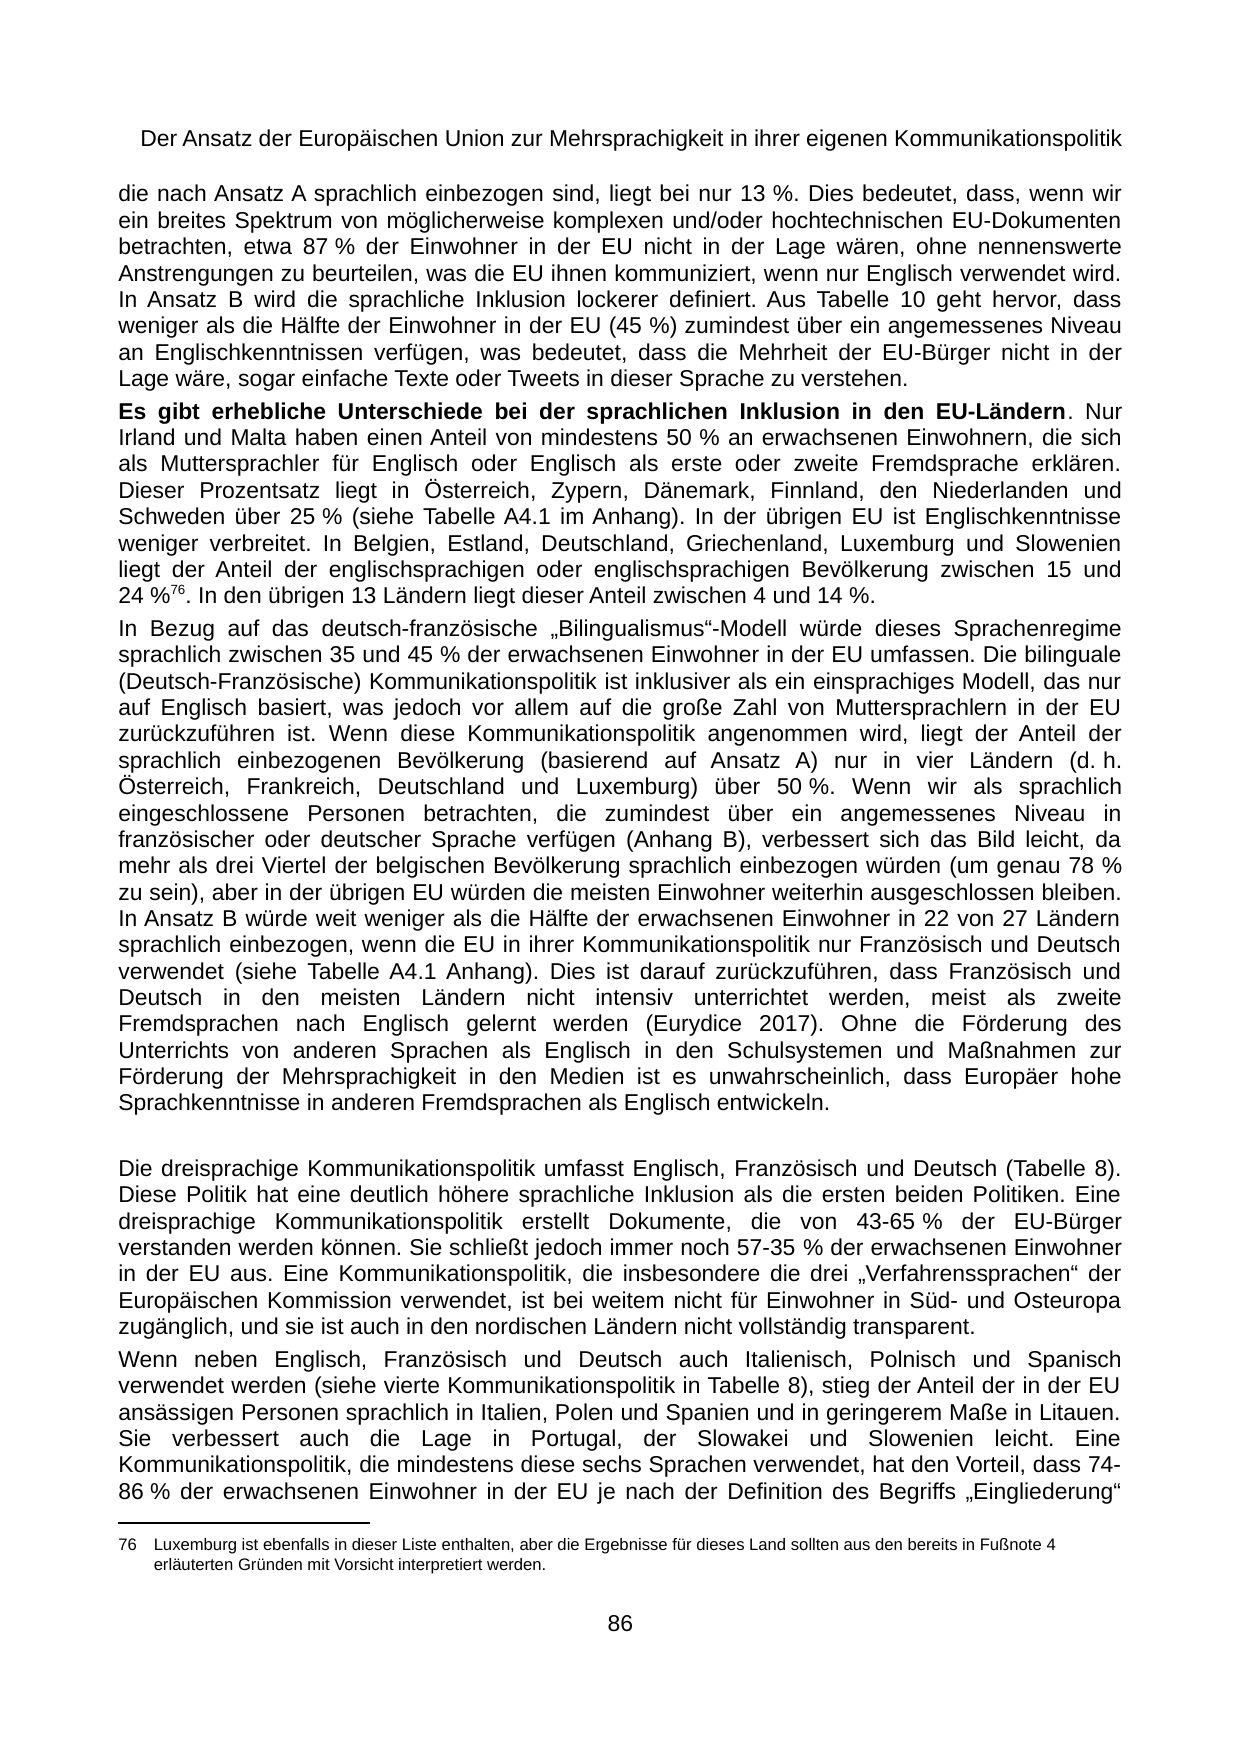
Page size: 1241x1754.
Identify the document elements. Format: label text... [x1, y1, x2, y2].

text die nach Ansatz A sprachlich einbezogen sind, liegt bei nur 13 %. Dies bedeutet, dass, wenn wir ein breites Spektrum von möglicherweise komplexen und/oder hochtechnischen EU-Dokumenten betrachten, etwa 87 % der Einwohner in der EU nicht in der Lage wären, ohne nennenswerte Anstrengungen zu beurteilen, was die EU ihnen kommuniziert, wenn nur Englisch verwendet wird. In Ansatz B wird die sprachliche Inklusion lockerer definiert. Aus Tabelle 10 geht hervor, dass weniger als die Hälfte der Einwohner in der EU (45 %) zumindest über ein angemessenes Niveau an Englischkenntnissen verfügen, was bedeutet, dass die Mehrheit der EU-Bürger nicht in der Lage wäre, sogar einfache Texte oder Tweets in dieser Sprache zu verstehen. [118, 180, 1122, 391]
text In Bezug auf das deutsch-französische „Bilingualismus“-Modell würde dieses Sprachenregime sprachlich zwischen 35 und 45 % der erwachsenen Einwohner in der EU umfassen. Die bilinguale (Deutsch-Französische) Kommunikationspolitik ist inklusiver als ein einsprachiges Modell, das nur auf Englisch basiert, was jedoch vor allem auf die große Zahl von Muttersprachlern in der EU zurückzuführen ist. Wenn diese Kommunikationspolitik angenommen wird, liegt der Anteil der sprachlich einbezogenen Bevölkerung (basierend auf Ansatz A) nur in vier Ländern (d. h. Österreich, Frankreich, Deutschland und Luxemburg) über 50 %. Wenn wir als sprachlich eingeschlossene Personen betrachten, die zumindest über ein angemessenes Niveau in französischer oder deutscher Sprache verfügen (Anhang B), verbessert sich das Bild leicht, da mehr als drei Viertel der belgischen Bevölkerung sprachlich einbezogen würden (um genau 78 % zu sein), aber in der übrigen EU würden die meisten Einwohner weiterhin ausgeschlossen bleiben. In Ansatz B würde weit weniger als die Hälfte der erwachsenen Einwohner in 22 von 27 Ländern sprachlich einbezogen, wenn die EU in ihrer Kommunikationspolitik nur Französisch und Deutsch verwendet (siehe Tabelle A4.1 Anhang). Dies ist darauf zurückzuführen, dass Französisch und Deutsch in den meisten Ländern nicht intensiv unterrichtet werden, meist als zweite Fremdsprachen nach Englisch gelernt werden (Eurydice 2017). Ohne die Förderung des Unterrichts von anderen Sprachen als Englisch in den Schulsystemen und Maßnahmen zur Förderung der Mehrsprachigkeit in den Medien ist es unwahrscheinlich, dass Europäer hohe Sprachkenntnisse in anderen Fremdsprachen als Englisch entwickeln. [118, 615, 1122, 1116]
text Die dreisprachige Kommunikationspolitik umfasst Englisch, Französisch und Deutsch (Tabelle 8). Diese Politik hat eine deutlich höhere sprachliche Inklusion als die ersten beiden Politiken. Eine dreisprachige Kommunikationspolitik erstellt Dokumente, die von 43-65 % der EU-Bürger verstanden werden können. Sie schließt jedoch immer noch 57-35 % der erwachsenen Einwohner in der EU aus. Eine Kommunikationspolitik, die insbesondere die drei „Verfahrenssprachen“ der Europäischen Kommission verwendet, ist bei weitem nicht für Einwohner in Süd- und Osteuropa zugänglich, und sie ist auch in den nordischen Ländern nicht vollständig transparent. [118, 1155, 1122, 1339]
text Luxemburg ist ebenfalls in dieser Liste enthalten, aber die Ergebnisse für dieses Land sollten aus den bereits in Fußnote 4 erläuterten Gründen mit Vorsicht interpretiert werden. [118, 1535, 1122, 1573]
text Es gibt erhebliche Unterschiede bei der sprachlichen Inklusion in den EU-Ländern. Nur Irland und Malta haben einen Anteil von mindestens 50 % an erwachsenen Einwohnern, die sich als Muttersprachler für Englisch oder Englisch als erste oder zweite Fremdsprache erklären. Dieser Prozentsatz liegt in Österreich, Zypern, Dänemark, Finnland, den Niederlanden und Schweden über 25 % (siehe Tabelle A4.1 im Anhang). In der übrigen EU ist Englischkenntnisse weniger verbreitet. In Belgien, Estland, Deutschland, Griechenland, Luxemburg und Slowenien liegt der Anteil der englischsprachigen oder englischsprachigen Bevölkerung zwischen 15 und 24 %. In den übrigen 13 Ländern liegt dieser Anteil zwischen 4 und 14 %. [118, 398, 1122, 608]
text Wenn neben Englisch, Französisch und Deutsch auch Italienisch, Polnisch und Spanisch verwendet werden (siehe vierte Kommunikationspolitik in Tabelle 8), stieg der Anteil der in der EU ansässigen Personen sprachlich in Italien, Polen und Spanien und in geringerem Maße in Litauen. Sie verbessert auch die Lage in Portugal, der Slowakei und Slowenien leicht. Eine Kommunikationspolitik, die mindestens diese sechs Sprachen verwendet, hat den Vorteil, dass 74-86 % der erwachsenen Einwohner in der EU je nach der Definition des Begriffs „Eingliederung“ [118, 1346, 1122, 1504]
